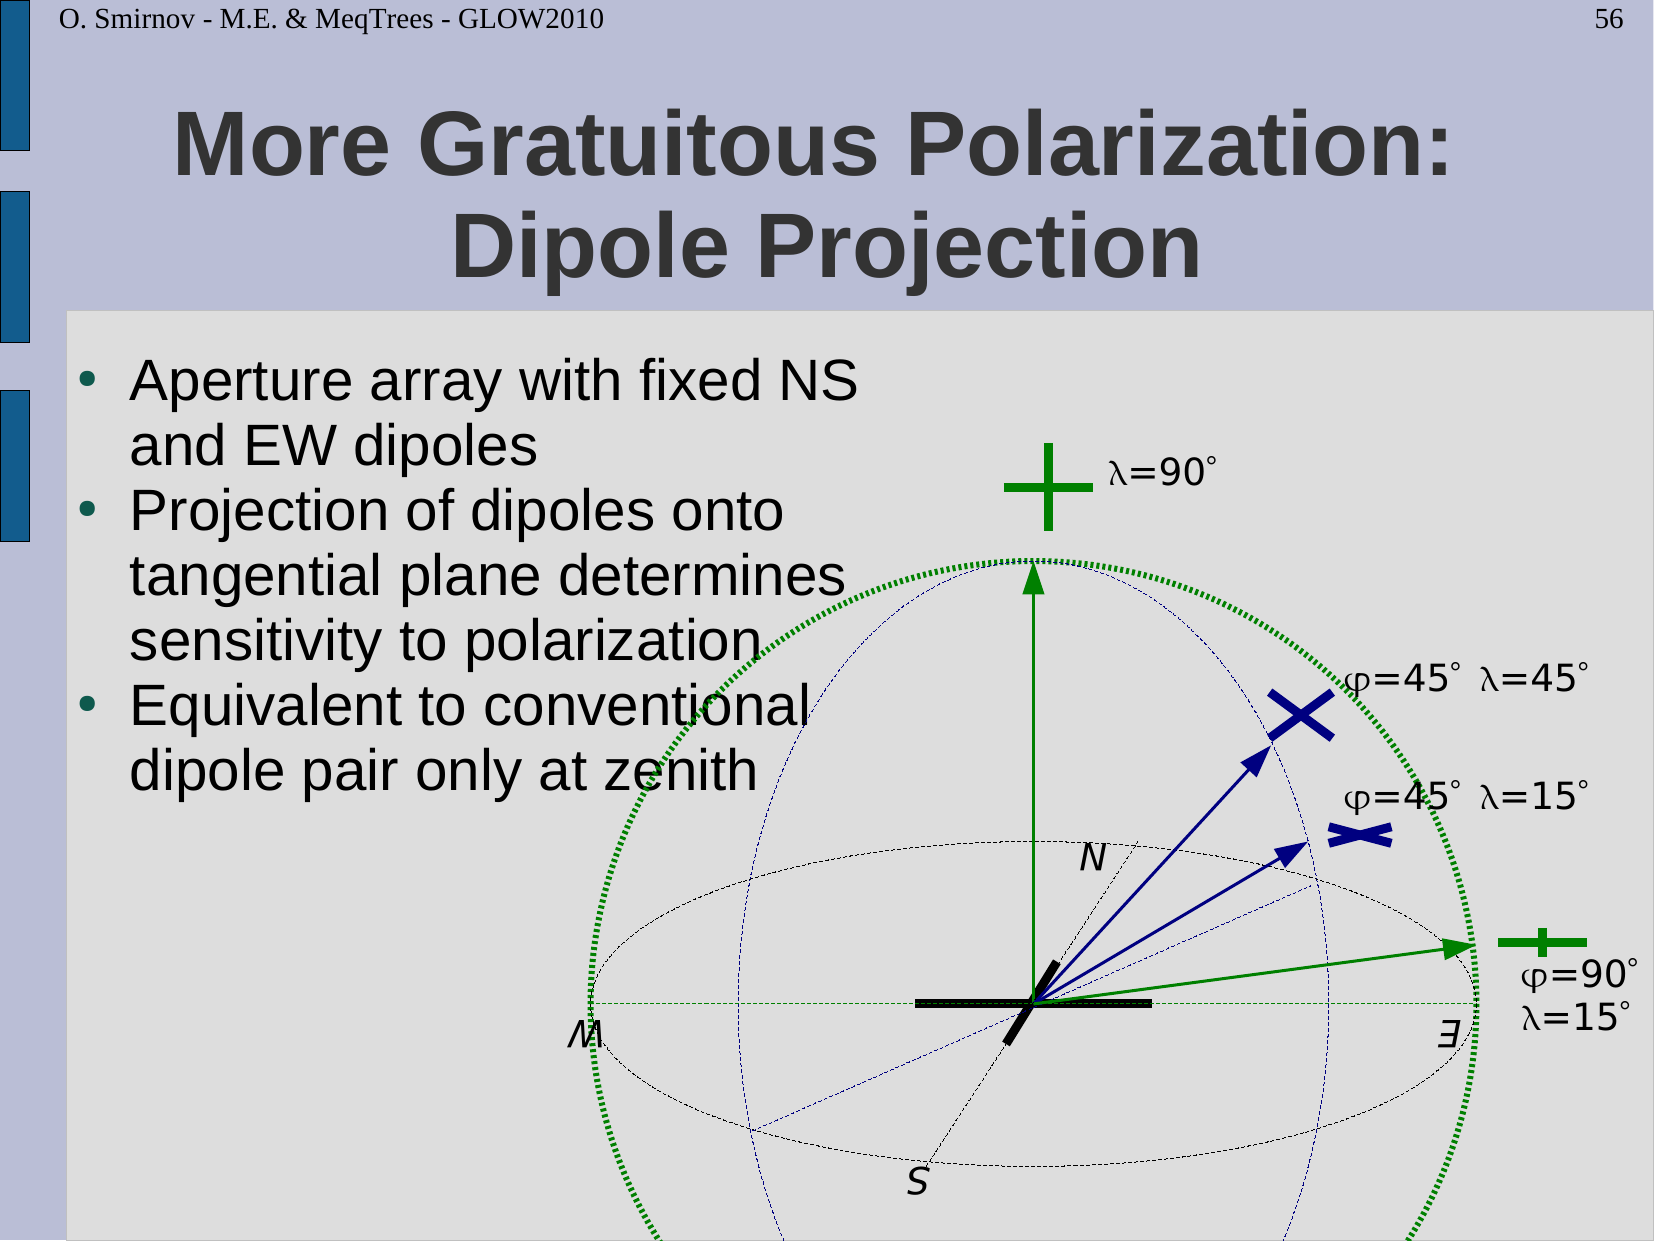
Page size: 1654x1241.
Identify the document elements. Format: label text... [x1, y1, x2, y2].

text_box W [561, 1003, 621, 1063]
text_box =90˚ [1092, 443, 1329, 502]
text_box =90˚ =15˚ [1505, 944, 1654, 1047]
text_box =45˚ =45˚ [1328, 649, 1625, 708]
text_box S [885, 1151, 945, 1210]
text_box N [1062, 827, 1123, 886]
title More Gratuitous Polarization: Dipole Projection [121, 92, 1534, 298]
text_box E [1417, 1004, 1477, 1063]
text_box =45˚ =15˚ [1328, 767, 1625, 827]
list Aperture array with fixed NS and EW dipoles Projection of dipoles onto tangential plane determines sensitivity to polarization Equivalent to conventional dipole pair only at zenith [59, 347, 916, 857]
